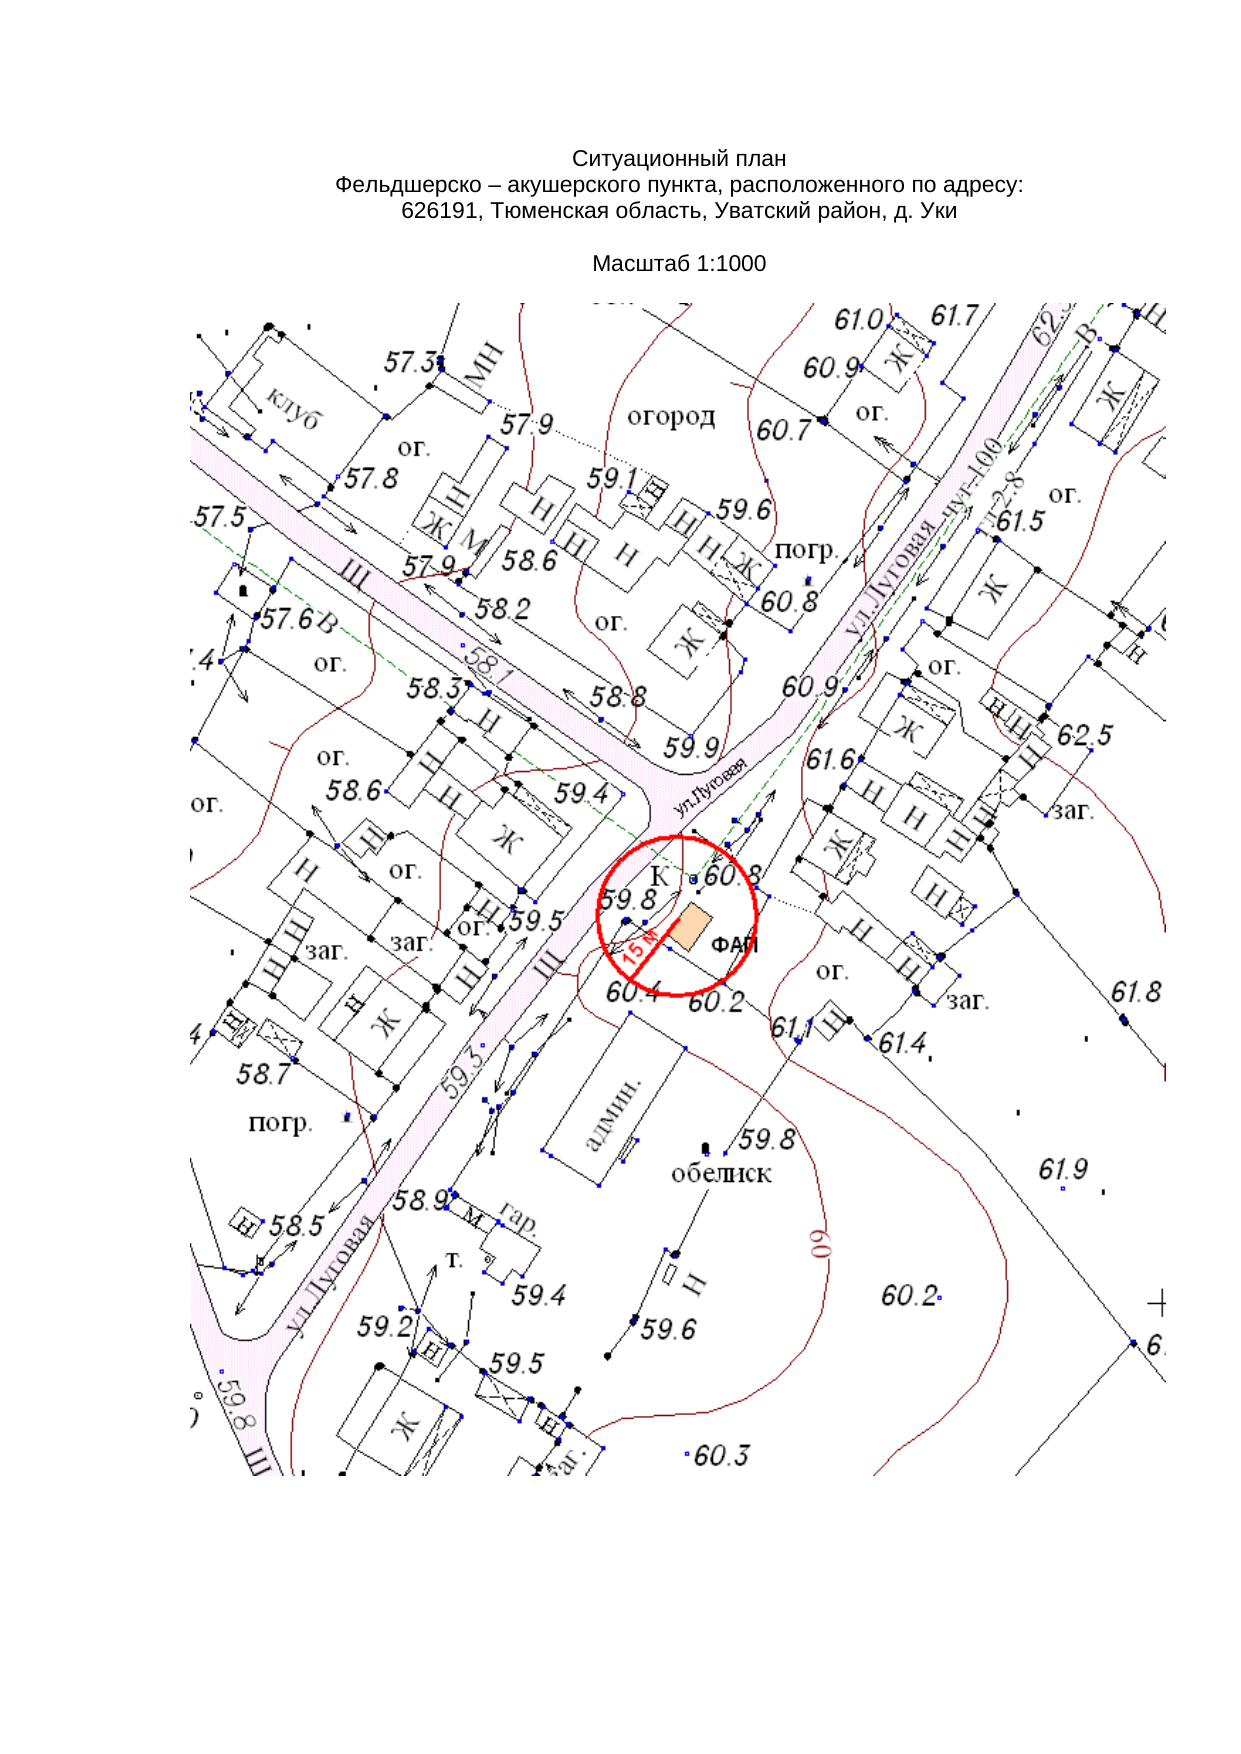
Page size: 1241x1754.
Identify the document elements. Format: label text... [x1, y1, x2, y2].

text 626191, Тюменская область, Уватский район, д. Уки [177, 197, 1181, 223]
text Ситуационный план [177, 144, 1181, 171]
picture [191, 303, 1166, 1475]
text Масштаб 1:1000 [177, 250, 1181, 276]
text Фельдшерско – акушерского пункта, расположенного по адресу: [177, 171, 1181, 197]
